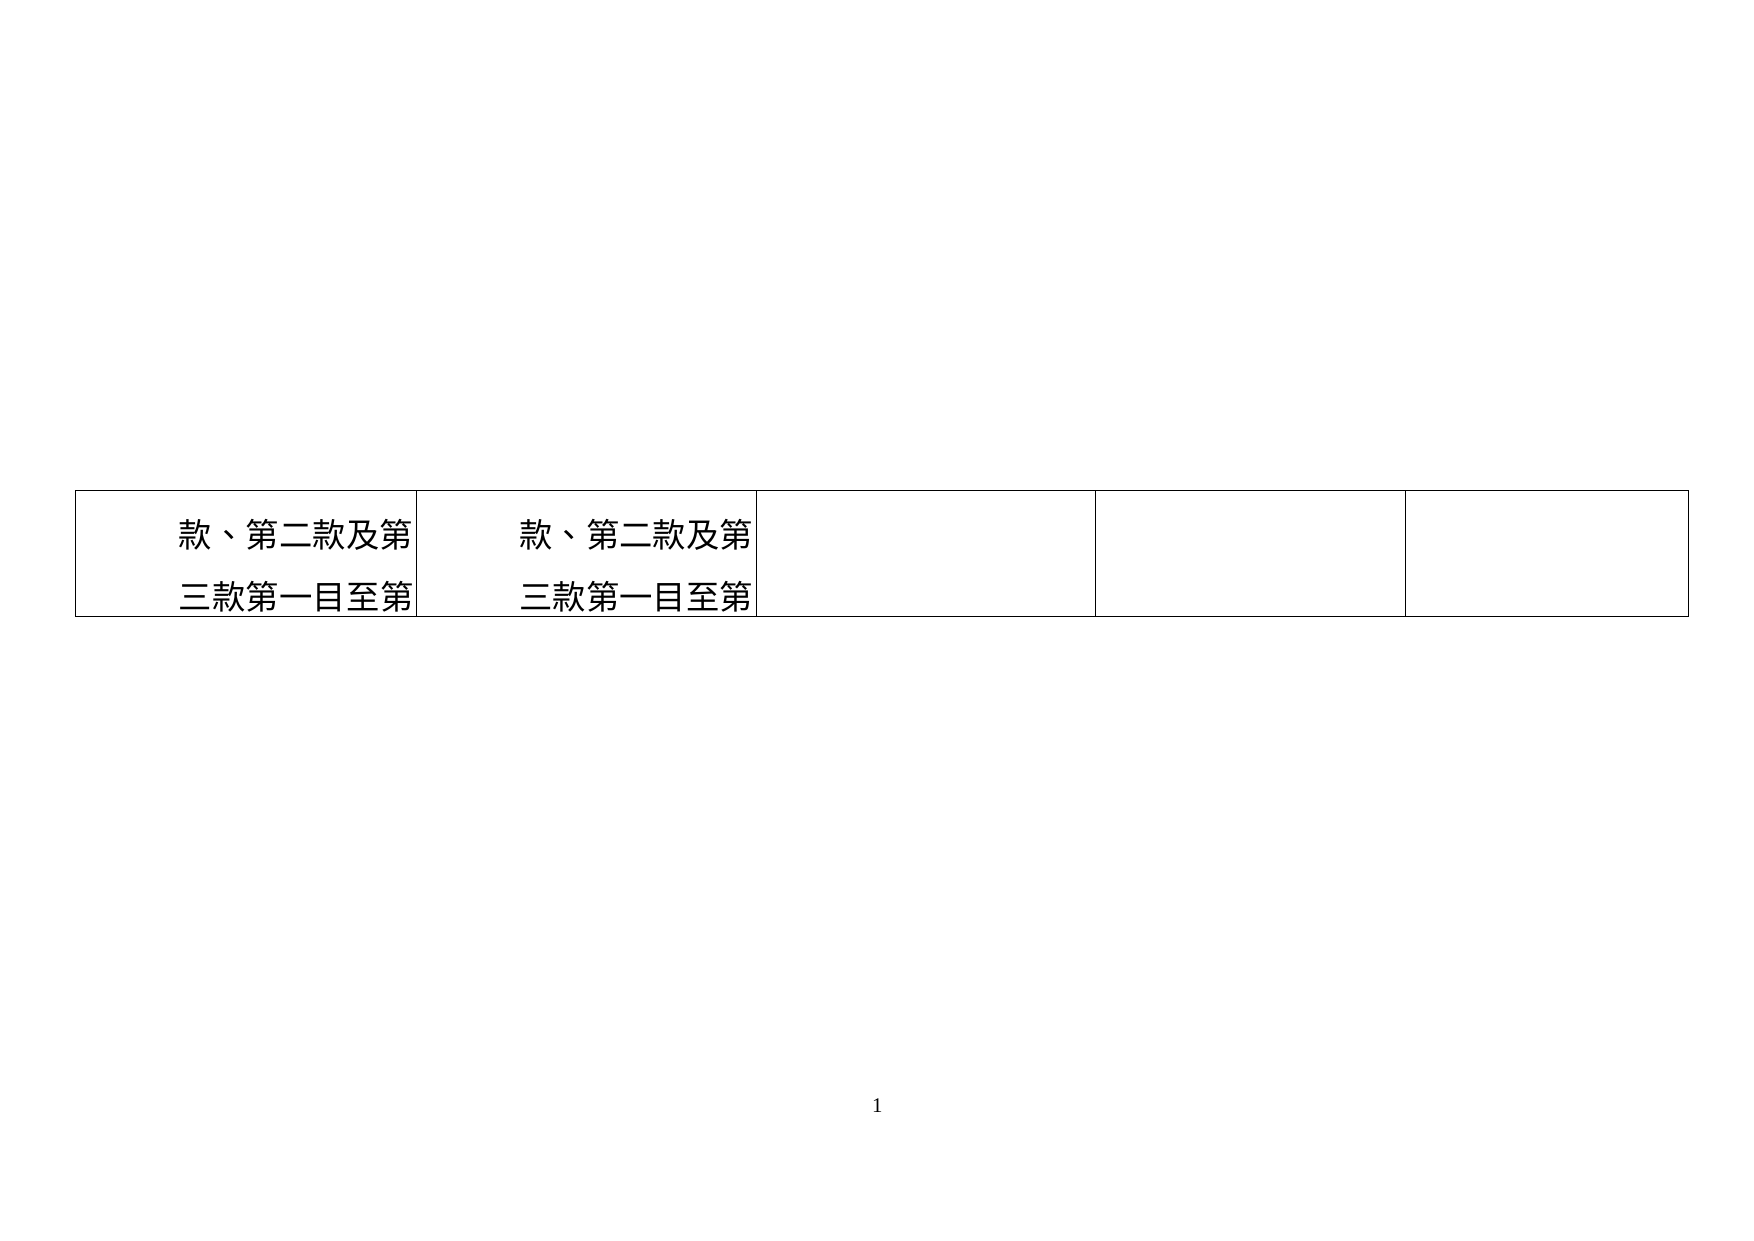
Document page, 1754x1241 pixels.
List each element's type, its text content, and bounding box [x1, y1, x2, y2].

table_cell [1096, 491, 1405, 616]
table_cell 款、第二款及第三款第一目至第 [417, 491, 756, 616]
table_cell [1406, 491, 1688, 616]
table_cell [757, 491, 1095, 616]
table_cell 款、第二款及第三款第一目至第 [76, 491, 416, 616]
